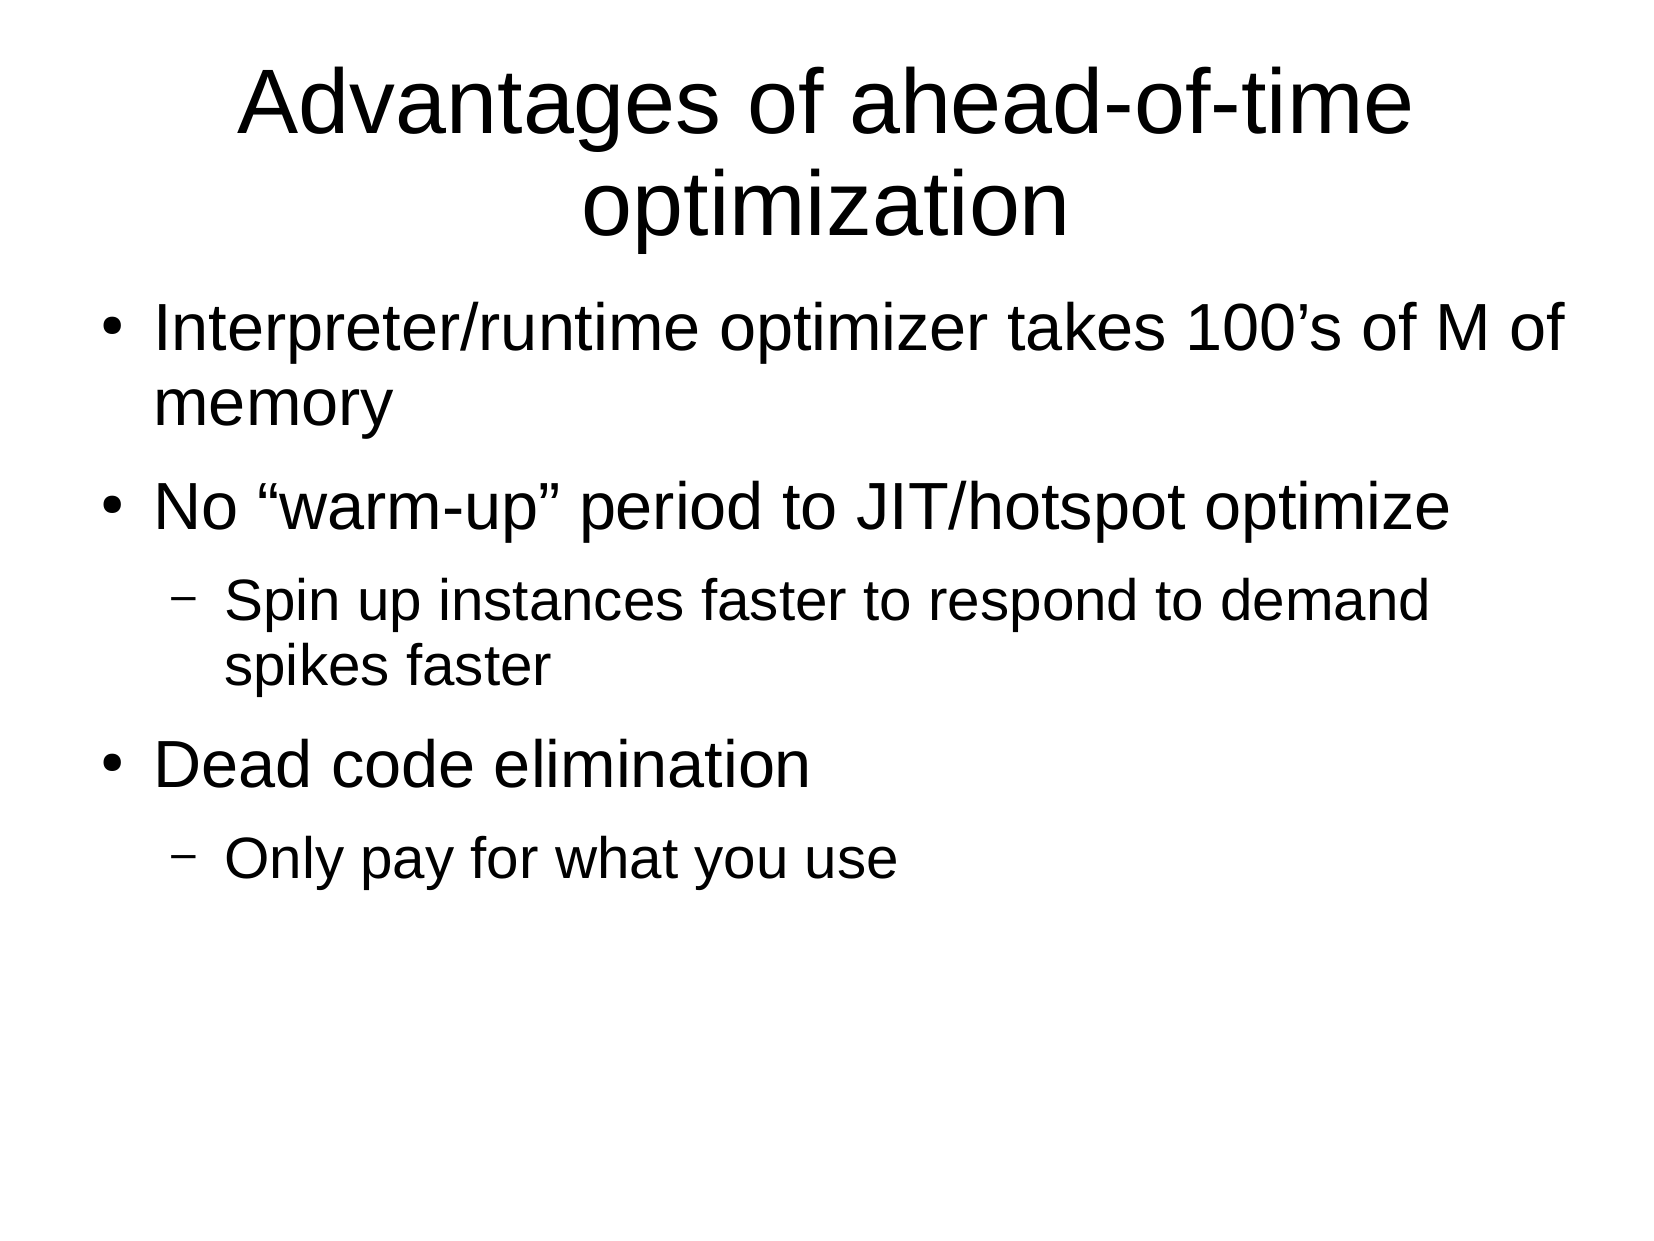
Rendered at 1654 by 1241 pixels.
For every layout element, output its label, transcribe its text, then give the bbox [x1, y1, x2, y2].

list Interpreter/runtime optimizer takes 100’s of M of memory No “warm-up” period to JIT/hotspot optimize Spin up instances faster to respond to demand spikes faster Dead code elimination Only pay for what you use [82, 290, 1571, 1010]
title Advantages of ahead-of-time optimization [82, 49, 1571, 257]
